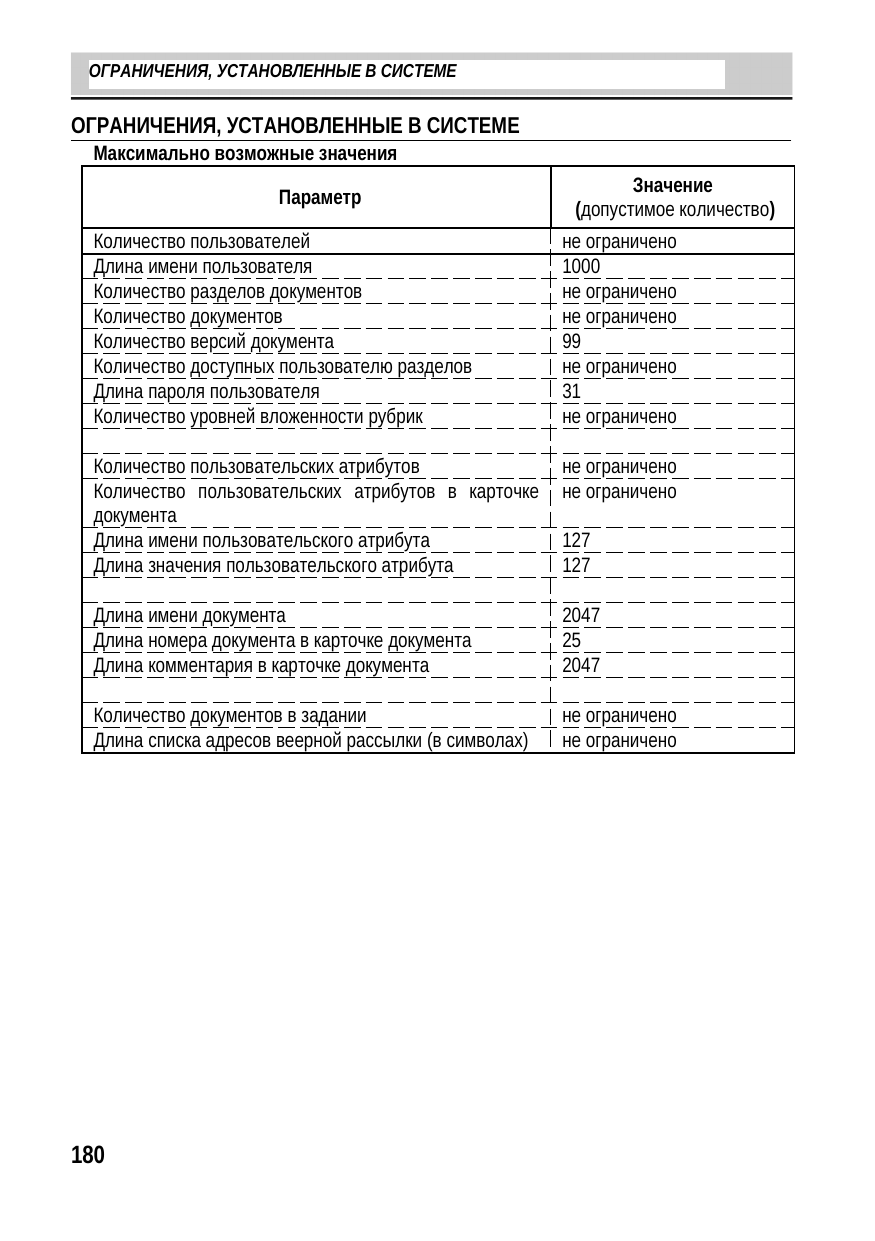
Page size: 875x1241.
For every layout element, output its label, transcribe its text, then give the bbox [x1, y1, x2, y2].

table_cell Количество версий документа [83, 328, 551, 353]
table_cell не ограничено [551, 702, 794, 727]
table_cell Количество уровней вложенности рубрик [83, 403, 551, 428]
table_cell 127 [551, 527, 794, 552]
table_cell [551, 577, 794, 602]
table_cell Длина имени документа [83, 602, 551, 627]
table_cell не ограничено [551, 278, 794, 303]
table_cell Длина номера документа в карточке документа [83, 627, 551, 652]
table_cell Количество пользователей [83, 229, 551, 253]
table_cell Количество документов [83, 303, 551, 328]
table_cell не ограничено [551, 353, 794, 378]
table_cell не ограничено [551, 453, 794, 478]
table_cell не ограничено [551, 727, 794, 752]
table_cell Количество пользовательских атрибутов [83, 453, 551, 478]
table_cell Значение (допустимое количество) [552, 167, 794, 227]
table_cell 2047 [551, 652, 794, 677]
table_cell Длина списка адресов веерной рассылки (в символах) [83, 727, 551, 752]
table_cell 99 [551, 328, 794, 353]
table_cell Количество пользовательских атрибутов в карточке документа [83, 478, 551, 527]
table_cell не ограничено [551, 229, 794, 253]
table_cell [83, 428, 551, 453]
table_cell 2047 [551, 602, 794, 627]
table_cell 25 [551, 627, 794, 652]
table_cell Длина значения пользовательского атрибута [83, 552, 551, 577]
table_cell 1000 [551, 255, 794, 278]
table_cell Количество документов в задании [83, 702, 551, 727]
table_cell не ограничено [551, 478, 794, 527]
table_cell Количество доступных пользователю разделов [83, 353, 551, 378]
table_cell Параметр [83, 167, 550, 227]
table_cell 31 [551, 378, 794, 403]
table_cell Длина имени пользовательского атрибута [83, 527, 551, 552]
table_cell 127 [551, 552, 794, 577]
table_cell Длина пароля пользователя [83, 378, 551, 403]
table_cell не ограничено [551, 403, 794, 428]
table_header Максимально возможные значения [82, 141, 794, 165]
table_cell не ограничено [551, 303, 794, 328]
table_cell [83, 577, 551, 602]
subtitle ОГРАНИЧЕНИЯ, УСТАНОВЛЕННЫЕ В СИСТЕМЕ [71, 112, 791, 140]
table_cell [83, 677, 551, 702]
table_cell Длина комментария в карточке документа [83, 652, 551, 677]
table_cell [551, 677, 794, 702]
table_cell Количество разделов документов [83, 278, 551, 303]
table_cell [551, 428, 794, 453]
table_cell Длина имени пользователя [83, 255, 551, 278]
